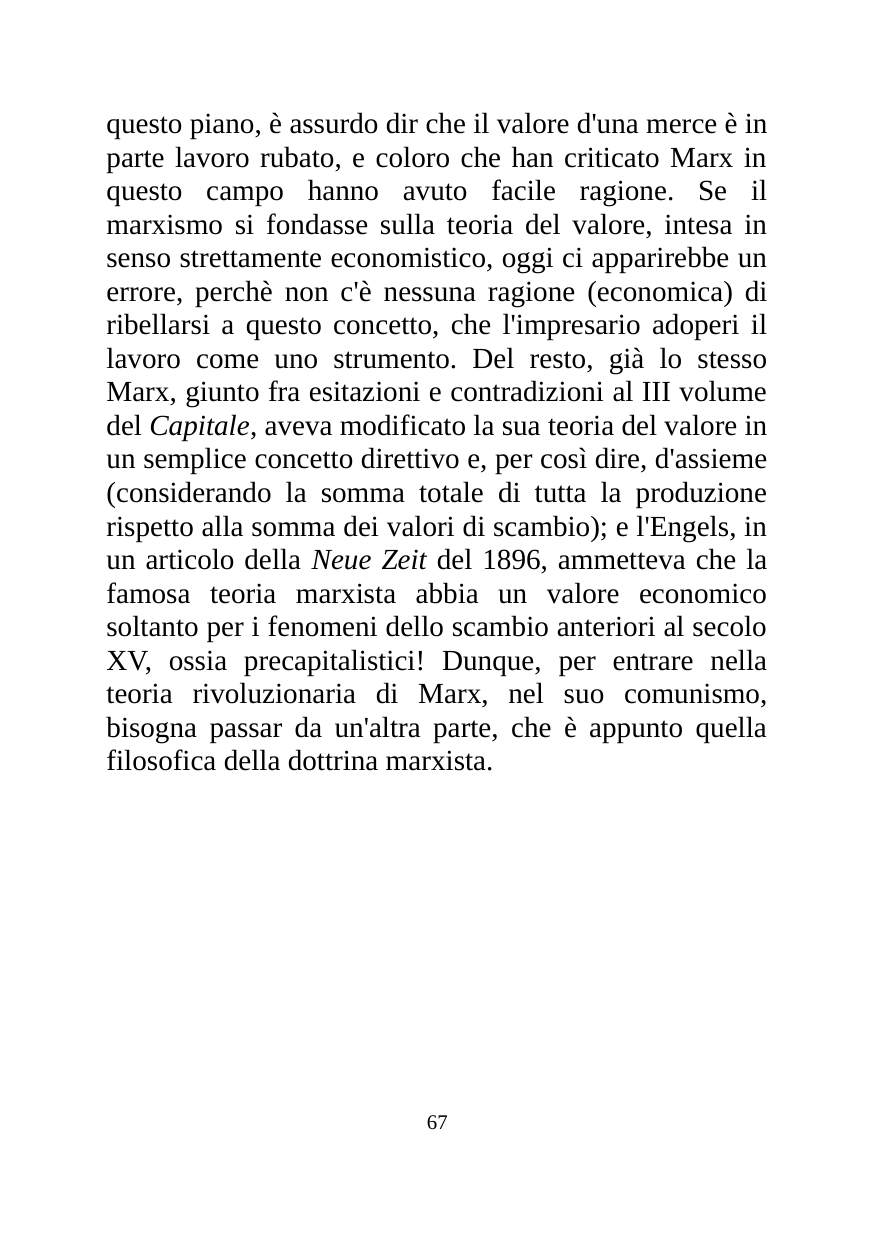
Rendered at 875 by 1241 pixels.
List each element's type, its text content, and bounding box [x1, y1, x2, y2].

text questo piano, è assurdo dir che il valore d'una merce è in parte lavoro rubato, e coloro che han criticato Marx in questo campo hanno avuto facile ragione. Se il marxismo si fondasse sulla teoria del valore, intesa in senso strettamente economistico, oggi ci apparirebbe un errore, perchè non c'è nessuna ragione (economica) di ribellarsi a questo concetto, che l'impresario adoperi il lavoro come uno strumento. Del resto, già lo stesso Marx, giunto fra esitazioni e contradizioni al III volume del Capitale, aveva modificato la sua teoria del valore in un semplice concetto direttivo e, per così dire, d'assieme (considerando la somma totale di tutta la produzione rispetto alla somma dei valori di scambio); e l'Engels, in un articolo della Neue Zeit del 1896, ammetteva che la famosa teoria marxista abbia un valore economico soltanto per i fenomeni dello scambio anteriori al secolo XV, ossia precapitalistici! Dunque, per entrare nella teoria rivoluzionaria di Marx, nel suo comunismo, bisogna passar da un'altra parte, che è appunto quella filosofica della dottrina marxista. [106, 106, 768, 777]
